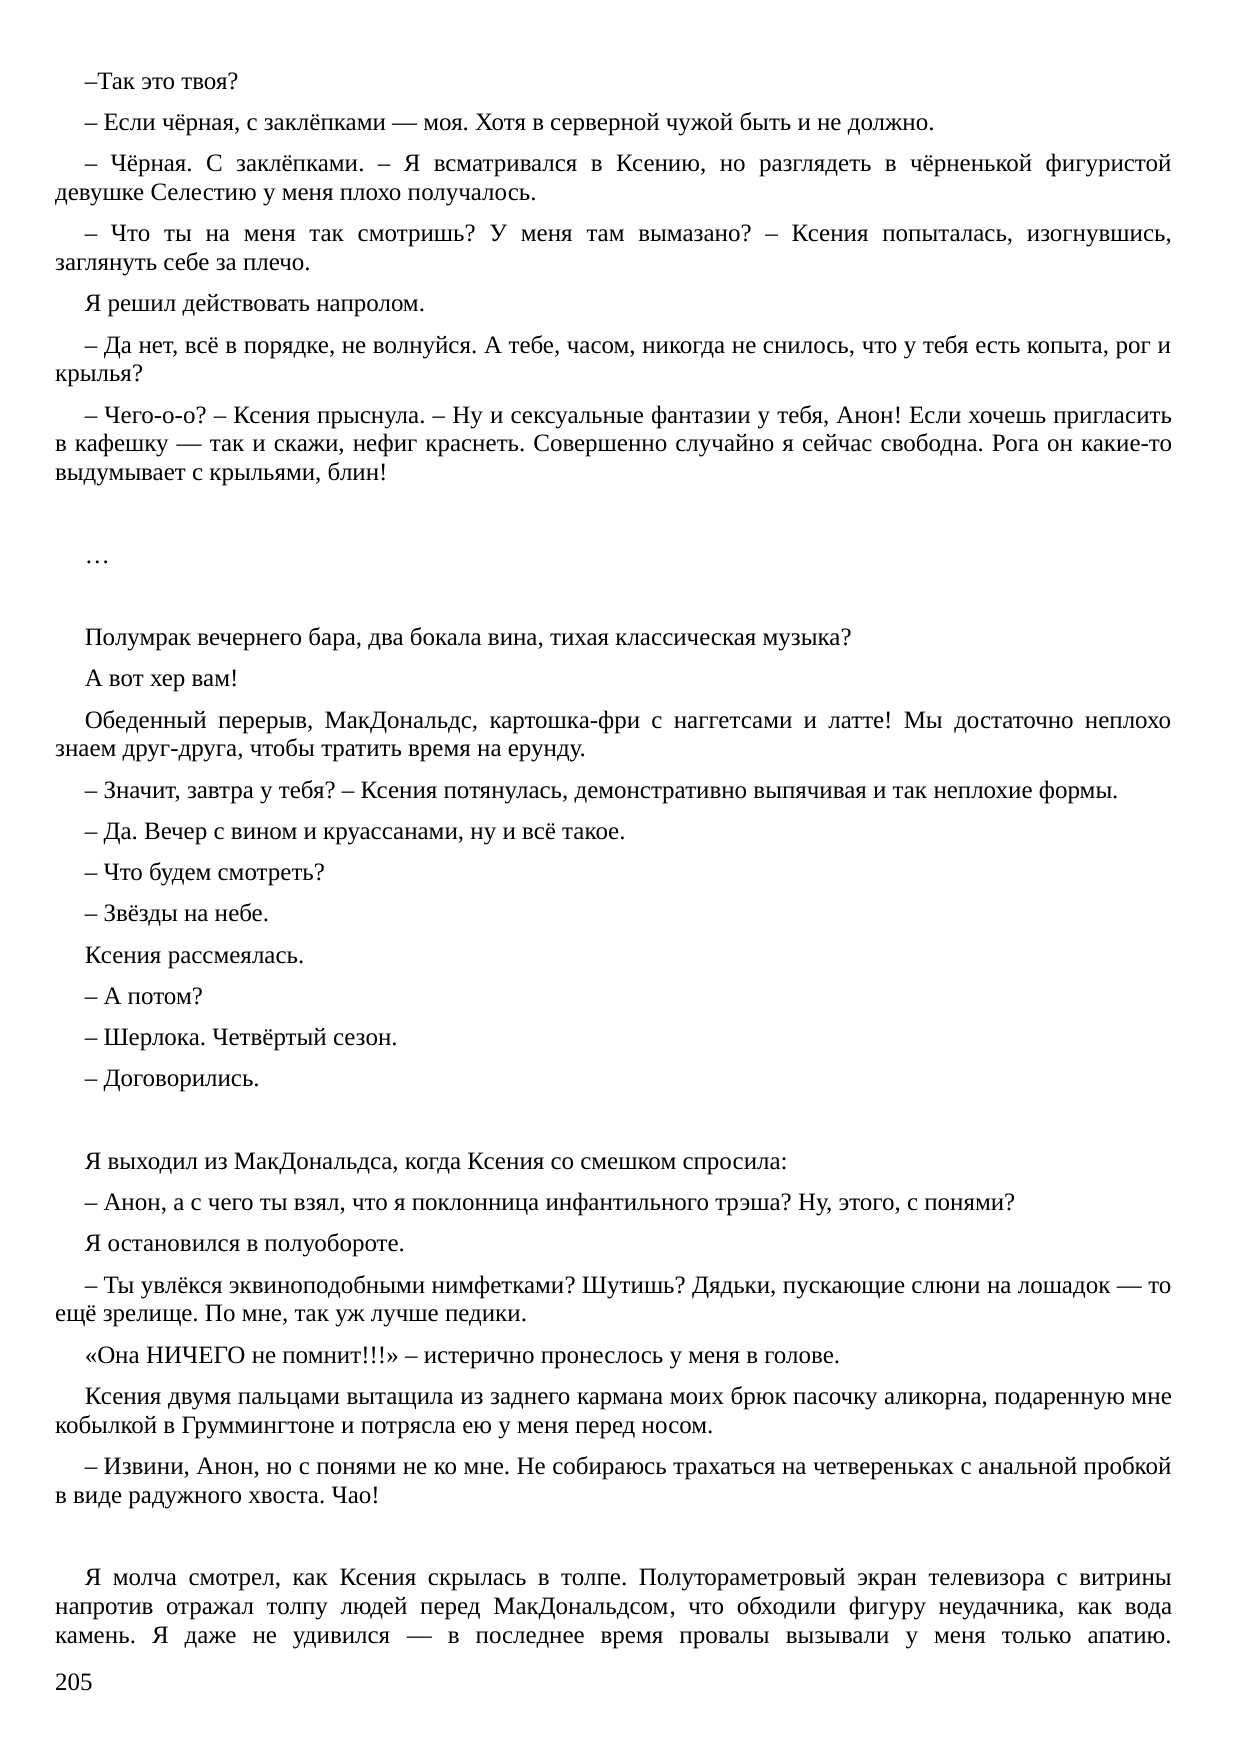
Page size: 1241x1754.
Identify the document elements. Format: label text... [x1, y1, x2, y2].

text – Ты увлёкся эквиноподобными нимфетками? Шутишь? Дядьки, пускающие слюни на лошадок — то ещё зрелище. По мне, так уж лучше педики. [55, 1270, 1173, 1327]
text – Что ты на меня так смотришь? У меня там вымазано? – Ксения попыталась, изогнувшись, заглянуть себе за плечо. [55, 218, 1173, 276]
text – Звёзды на небе. [55, 898, 1173, 927]
text – Шерлока. Четвёртый сезон. [55, 1022, 1173, 1051]
text Я решил действовать напролом. [55, 288, 1173, 317]
text – Да нет, всё в порядке, не волнуйся. А тебе, часом, никогда не снилось, что у тебя есть копыта, рог и крылья? [55, 330, 1173, 387]
text – Чего-о-о? – Ксения прыснула. – Ну и сексуальные фантазии у тебя, Анон! Если хочешь пригласить в кафешку — так и скажи, нефиг краснеть. Совершенно случайно я сейчас свободна. Рога он какие-то выдумывает с крыльями, блин! [55, 400, 1173, 486]
text – Анон, а с чего ты взял, что я поклонница инфантильного трэша? Ну, этого, с понями? [55, 1187, 1173, 1216]
text – Значит, завтра у тебя? – Ксения потянулась, демонстративно выпячивая и так неплохие формы. [55, 775, 1173, 803]
text – Да. Вечер с вином и круассанами, ну и всё такое. [55, 816, 1173, 845]
text – Если чёрная, с заклёпками — моя. Хотя в серверной чужой быть и не должно. [55, 107, 1173, 136]
text Я выходил из МакДональдса, когда Ксения со смешком спросила: [55, 1146, 1173, 1175]
text Я молча смотрел, как Ксения скрылась в толпе. Полутораметровый экран телевизора с витрины напротив отражал толпу людей перед МакДональдсом, что обходили фигуру неудачника, как вода камень. Я даже не удивился — в последнее время провалы вызывали у меня только апатию. [55, 1562, 1173, 1648]
text – Извини, Анон, но с понями не ко мне. Не собираюсь трахаться на четвереньках с анальной пробкой в виде радужного хвоста. Чао! [55, 1451, 1173, 1508]
text – Чёрная. С заклёпками. – Я всматривался в Ксению, но разглядеть в чёрненькой фигуристой девушке Селестию у меня плохо получалось. [55, 148, 1173, 206]
text А вот хер вам! [55, 663, 1173, 692]
text – А потом? [55, 981, 1173, 1010]
text … [55, 540, 1173, 568]
text –Так это твоя? [55, 66, 1173, 95]
text Ксения рассмеялась. [55, 940, 1173, 968]
text – Что будем смотреть? [55, 857, 1173, 886]
text «Она НИЧЕГО не помнит!!!» – истерично пронеслось у меня в голове. [55, 1340, 1173, 1368]
text Обеденный перерыв, МакДональдс, картошка-фри с наггетсами и латте! Мы достаточно неплохо знаем друг-друга, чтобы тратить время на ерунду. [55, 705, 1173, 762]
text – Договорились. [55, 1063, 1173, 1092]
text Полумрак вечернего бара, два бокала вина, тихая классическая музыка? [55, 622, 1173, 651]
text Я остановился в полуобороте. [55, 1228, 1173, 1257]
text Ксения двумя пальцами вытащила из заднего кармана моих брюк пасочку аликорна, подаренную мне кобылкой в Груммингтоне и потрясла ею у меня перед носом. [55, 1381, 1173, 1438]
